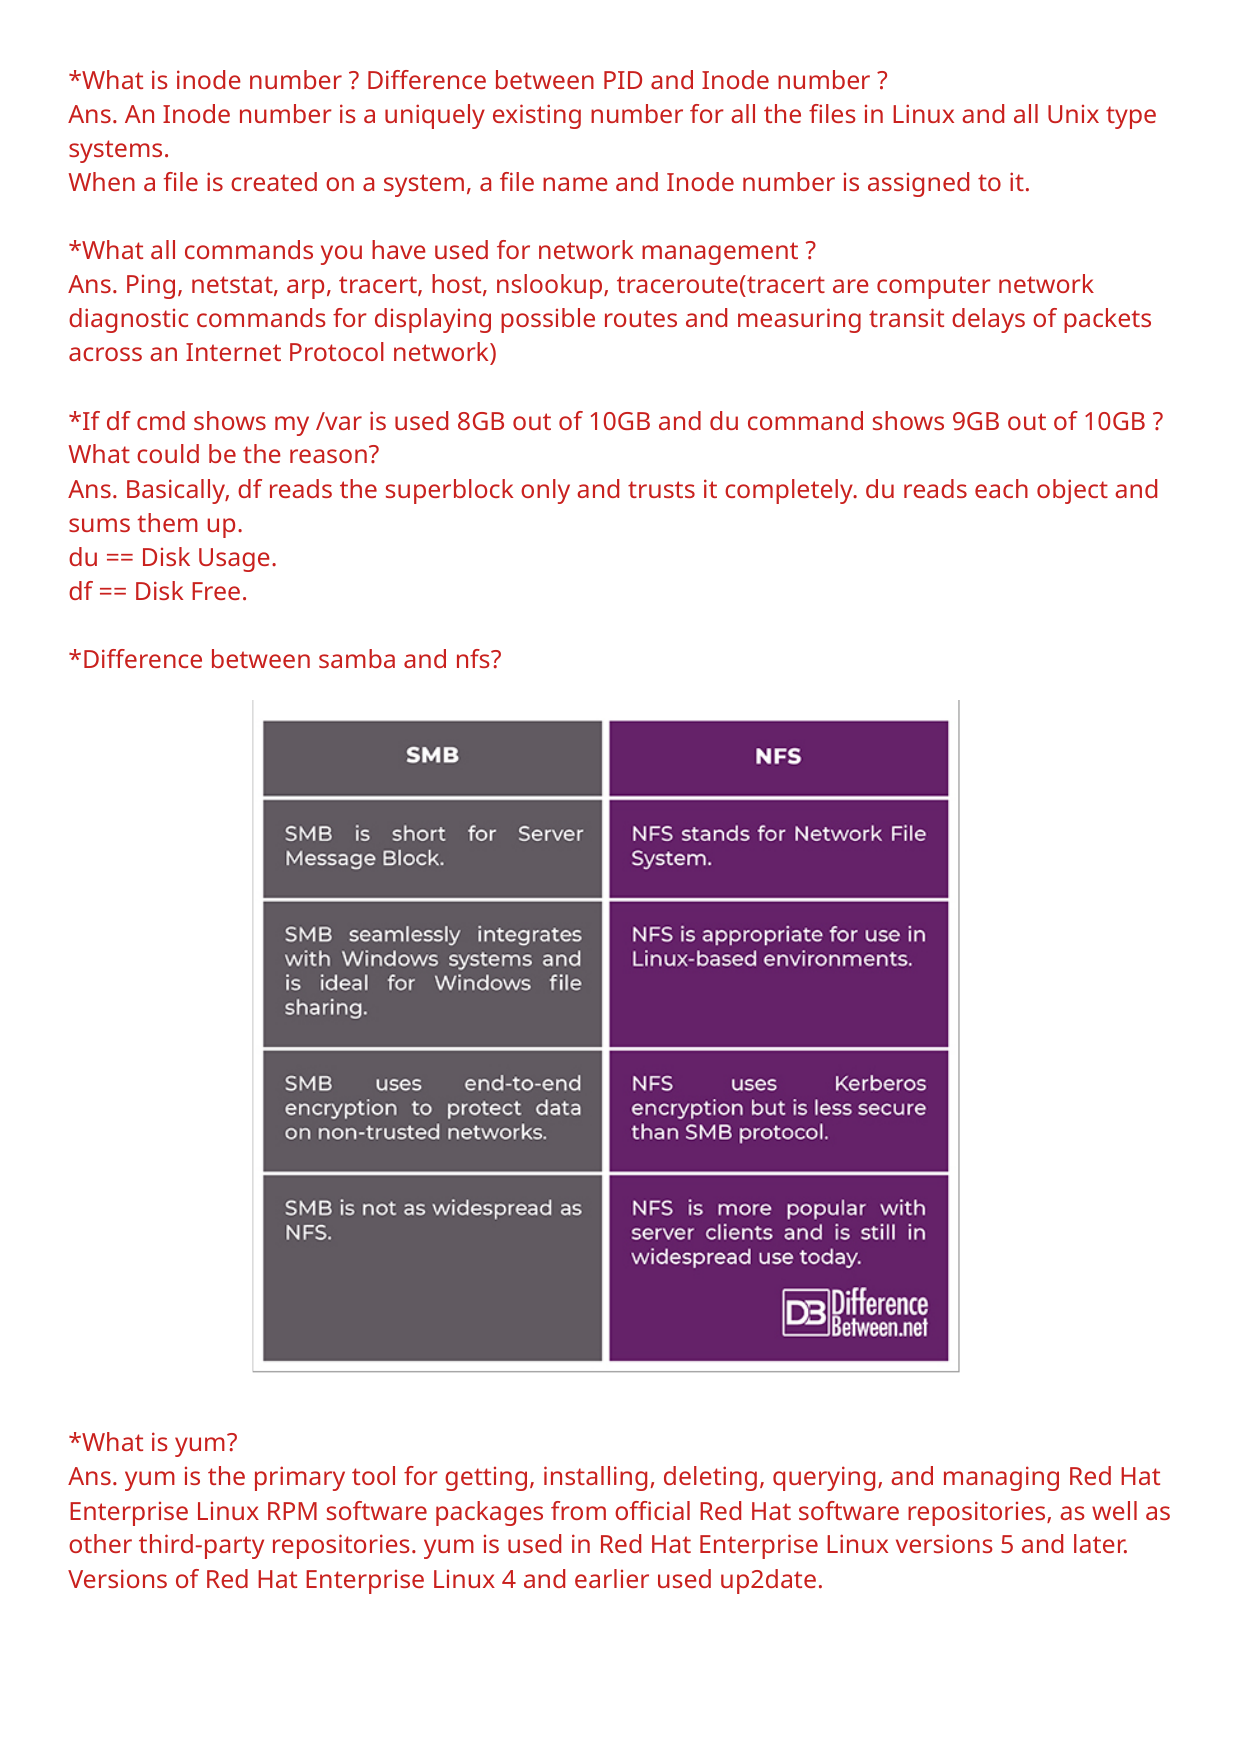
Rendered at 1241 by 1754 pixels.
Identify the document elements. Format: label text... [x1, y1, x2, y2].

text *If df cmd shows my /var is used 8GB out of 10GB and du command shows 9GB out of 10GB ? What could be the reason? [68, 403, 1173, 471]
text Ans. yum is the primary tool for getting, installing, deleting, querying, and managing Red Hat Enterprise Linux RPM software packages from official Red Hat software repositories, as well as other third-party repositories. yum is used in Red Hat Enterprise Linux versions 5 and later. Versions of Red Hat Enterprise Linux 4 and earlier used up2date. [68, 1459, 1173, 1595]
text du == Disk Usage. [68, 539, 1173, 573]
text Ans. Ping, netstat, arp, tracert, host, nslookup, traceroute(tracert are computer network diagnostic commands for displaying possible routes and measuring transit delays of packets across an Internet Protocol network) [68, 267, 1173, 369]
picture [252, 700, 961, 1375]
text Ans. An Inode number is a uniquely existing number for all the files in Linux and all Unix type systems. [68, 97, 1173, 165]
text *What is inode number ? Difference between PID and Inode number ? [68, 62, 1173, 97]
text *What all commands you have used for network management ? [68, 233, 1173, 267]
text df == Disk Free. [68, 573, 1173, 607]
text *What is yum? [68, 1425, 1173, 1459]
text When a file is created on a system, a file name and Inode number is assigned to it. [68, 165, 1173, 199]
text Ans. Basically, df reads the superblock only and trusts it completely. du reads each object and sums them up. [68, 471, 1173, 539]
text *Difference between samba and nfs? [68, 642, 1173, 676]
